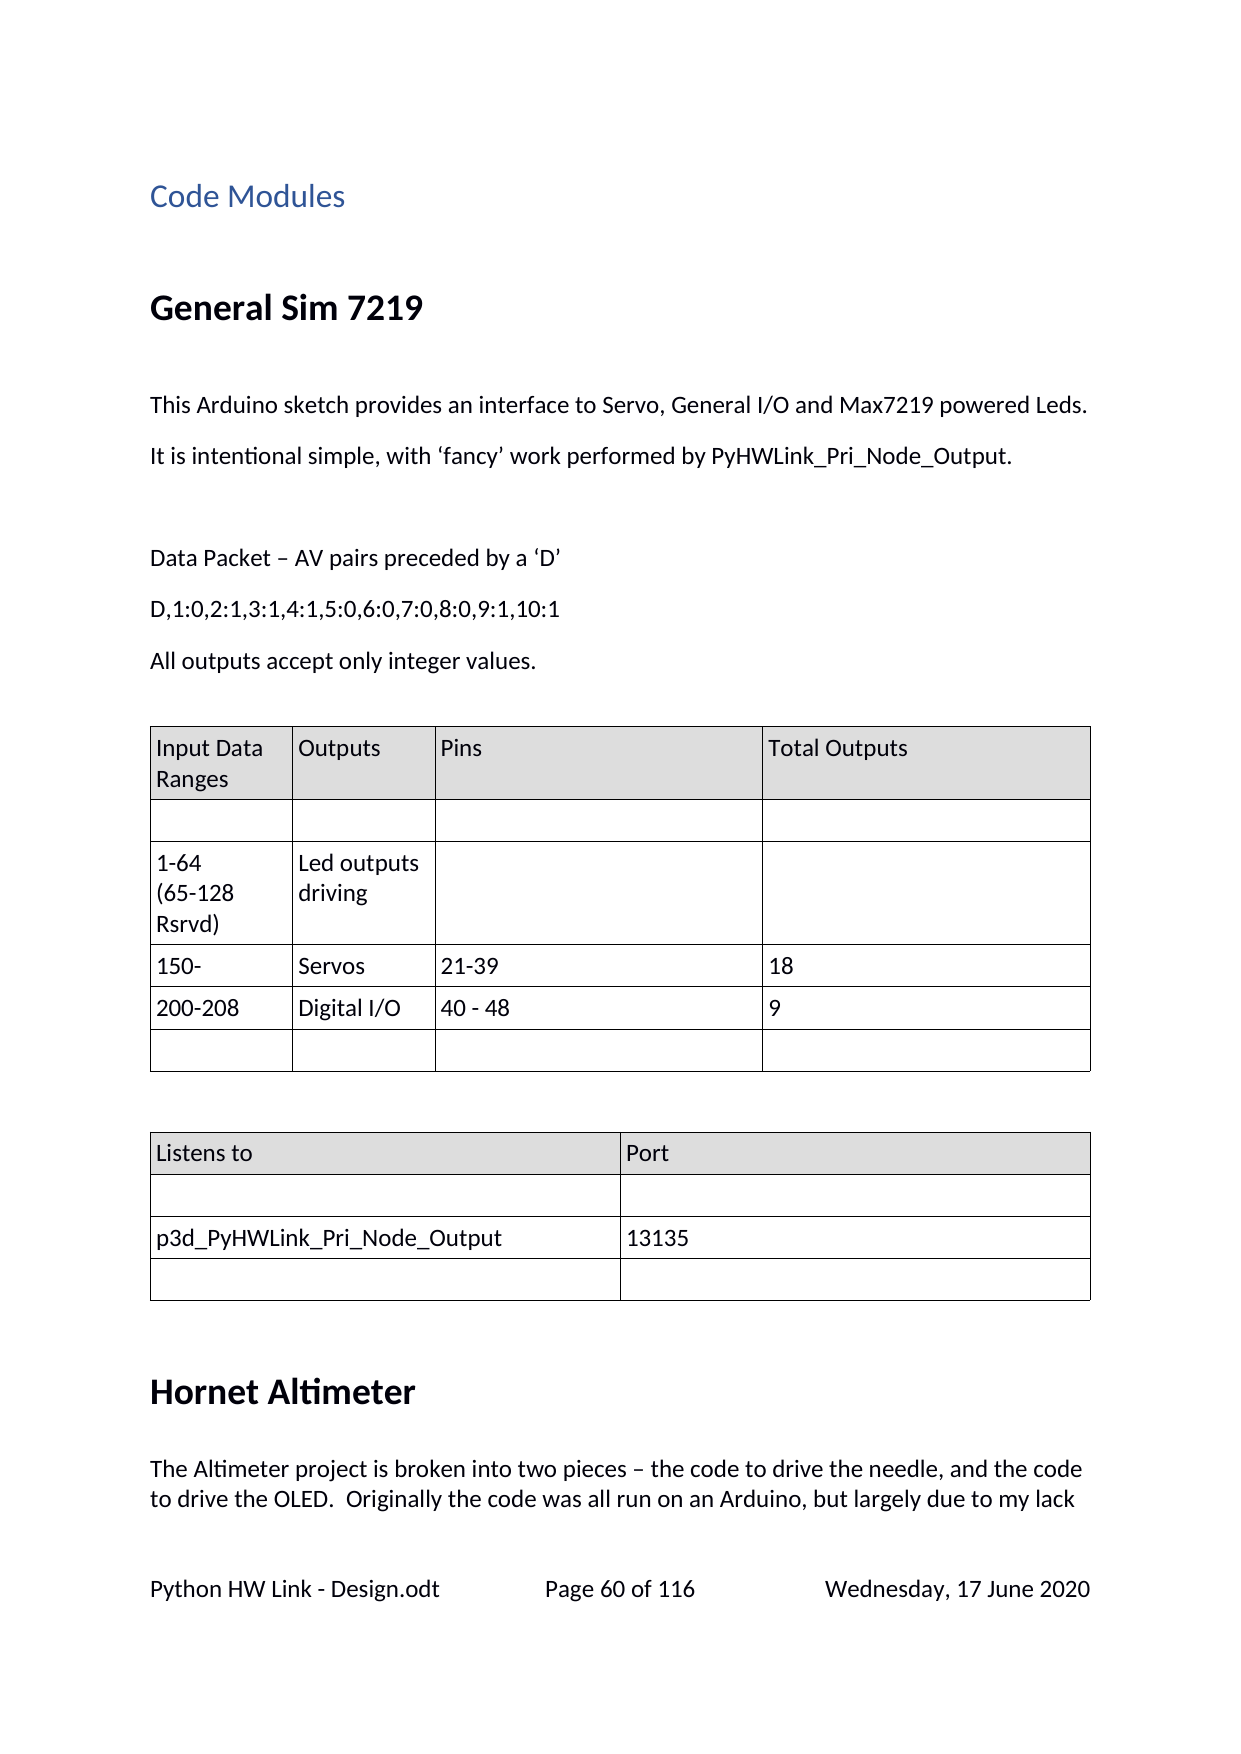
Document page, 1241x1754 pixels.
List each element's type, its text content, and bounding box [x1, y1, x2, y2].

table_cell 1-64 (65-128 Rsrvd) [151, 842, 292, 944]
text Data Packet – AV pairs preceded by a ‘D’ [150, 542, 1090, 573]
text D,1:0,2:1,3:1,4:1,5:0,6:0,7:0,8:0,9:1,10:1 [150, 594, 1090, 624]
table_cell [151, 1259, 620, 1300]
table_cell [151, 1175, 620, 1216]
table_cell 18 [763, 945, 1090, 986]
table_cell [436, 842, 762, 944]
table_cell 150- [151, 945, 292, 986]
text This Arduino sketch provides an interface to Servo, General I/O and Max7219 powered Leds. [150, 389, 1090, 419]
table_cell 21-39 [436, 945, 762, 986]
subtitle Code Modules [150, 175, 1090, 216]
table_header Pins [436, 727, 762, 799]
table_header Port [621, 1133, 1090, 1174]
table_cell 40 - 48 [436, 987, 762, 1028]
subtitle Hornet Altimeter [150, 1368, 1090, 1414]
table_cell [763, 800, 1090, 841]
table_header Input Data Ranges [151, 727, 292, 799]
table_header Total Outputs [763, 727, 1090, 799]
table_cell Led outputs driving [293, 842, 435, 944]
table_cell [763, 842, 1090, 944]
table_cell [436, 800, 762, 841]
table_cell Digital I/O [293, 987, 435, 1028]
text It is intentional simple, with ‘fancy’ work performed by PyHWLink_Pri_Node_Output. [150, 440, 1090, 471]
table_cell [151, 1030, 292, 1071]
table_cell 13135 [621, 1217, 1090, 1258]
table_cell [293, 1030, 435, 1071]
table_cell [436, 1030, 762, 1071]
text The Altimeter project is broken into two pieces – the code to drive the needle, and the code to drive the OLED. Originally the code was all run on an Arduino, but largely due to my lack [150, 1453, 1090, 1514]
table_header Listens to [151, 1133, 620, 1174]
table_cell [763, 1030, 1090, 1071]
table_cell 9 [763, 987, 1090, 1028]
table_cell p3d_PyHWLink_Pri_Node_Output [151, 1217, 620, 1258]
table_cell [621, 1175, 1090, 1216]
text All outputs accept only integer values. [150, 645, 1090, 675]
table_cell [621, 1259, 1090, 1300]
table_header Outputs [293, 727, 435, 799]
subtitle General Sim 7219 [150, 284, 1090, 329]
table_cell 200-208 [151, 987, 292, 1028]
table_cell [293, 800, 435, 841]
table_cell Servos [293, 945, 435, 986]
table_cell [151, 800, 292, 841]
